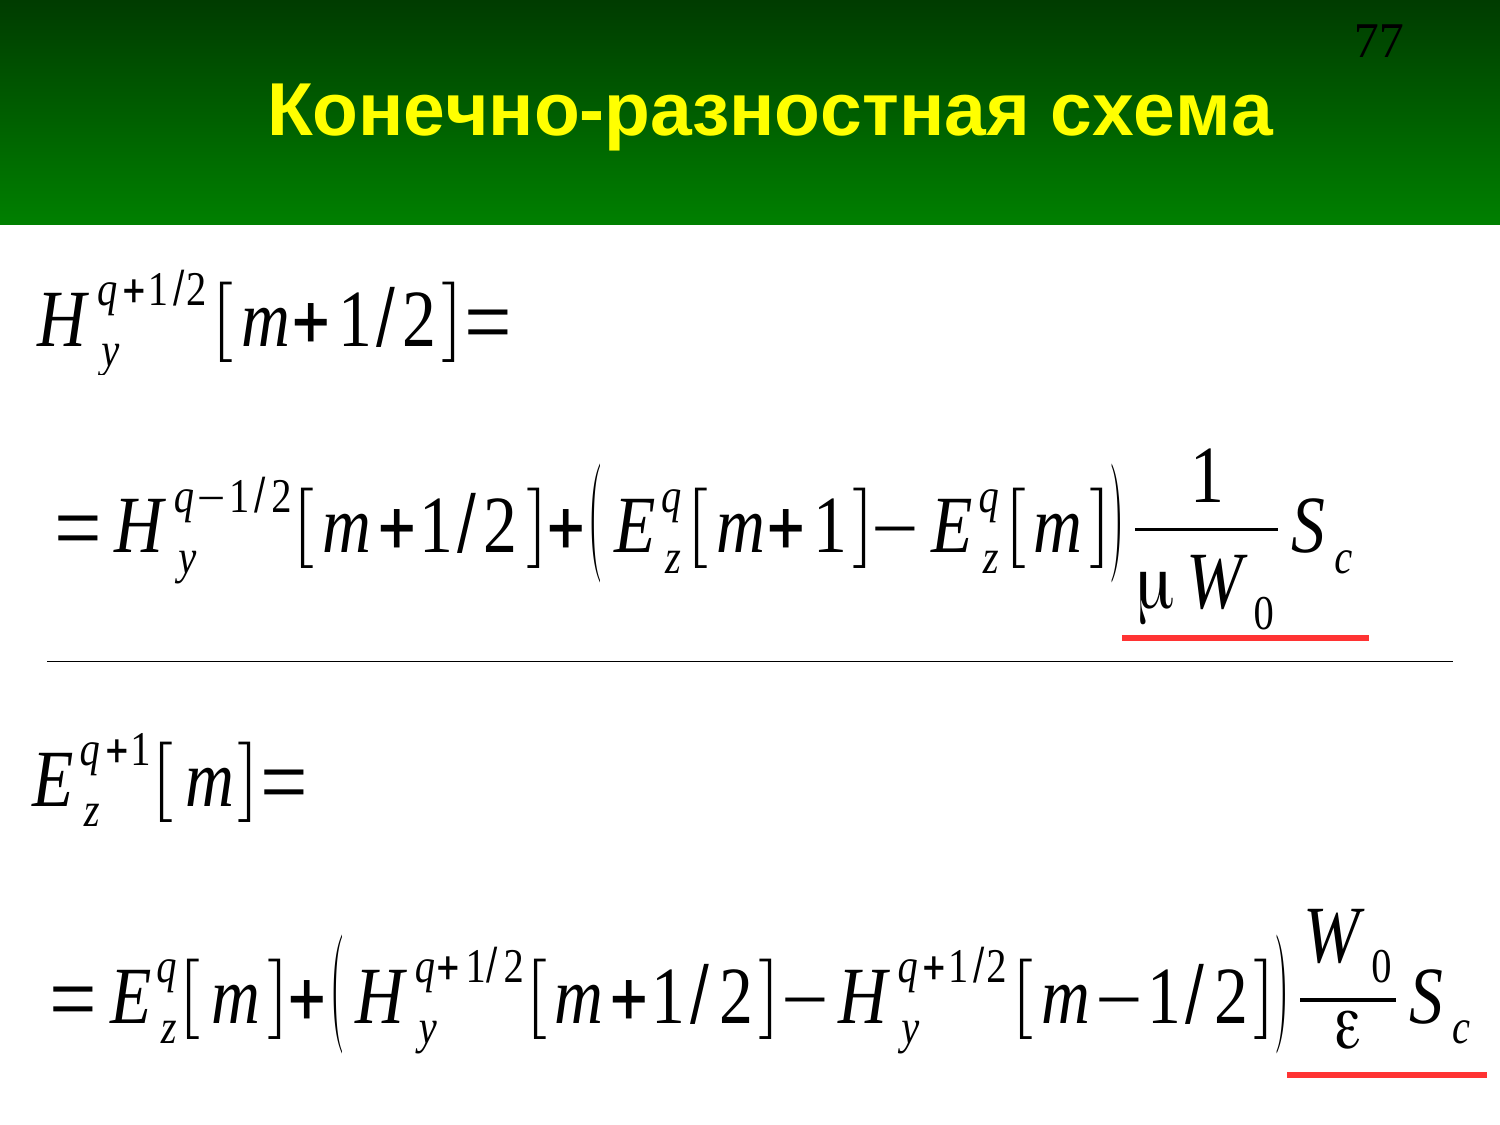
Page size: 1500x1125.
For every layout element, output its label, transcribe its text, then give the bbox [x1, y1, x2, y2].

title Конечно-разностная схема [100, 7, 1441, 204]
chart [16, 259, 534, 375]
chart [29, 891, 1488, 1061]
chart [34, 431, 1369, 638]
chart [11, 719, 329, 835]
